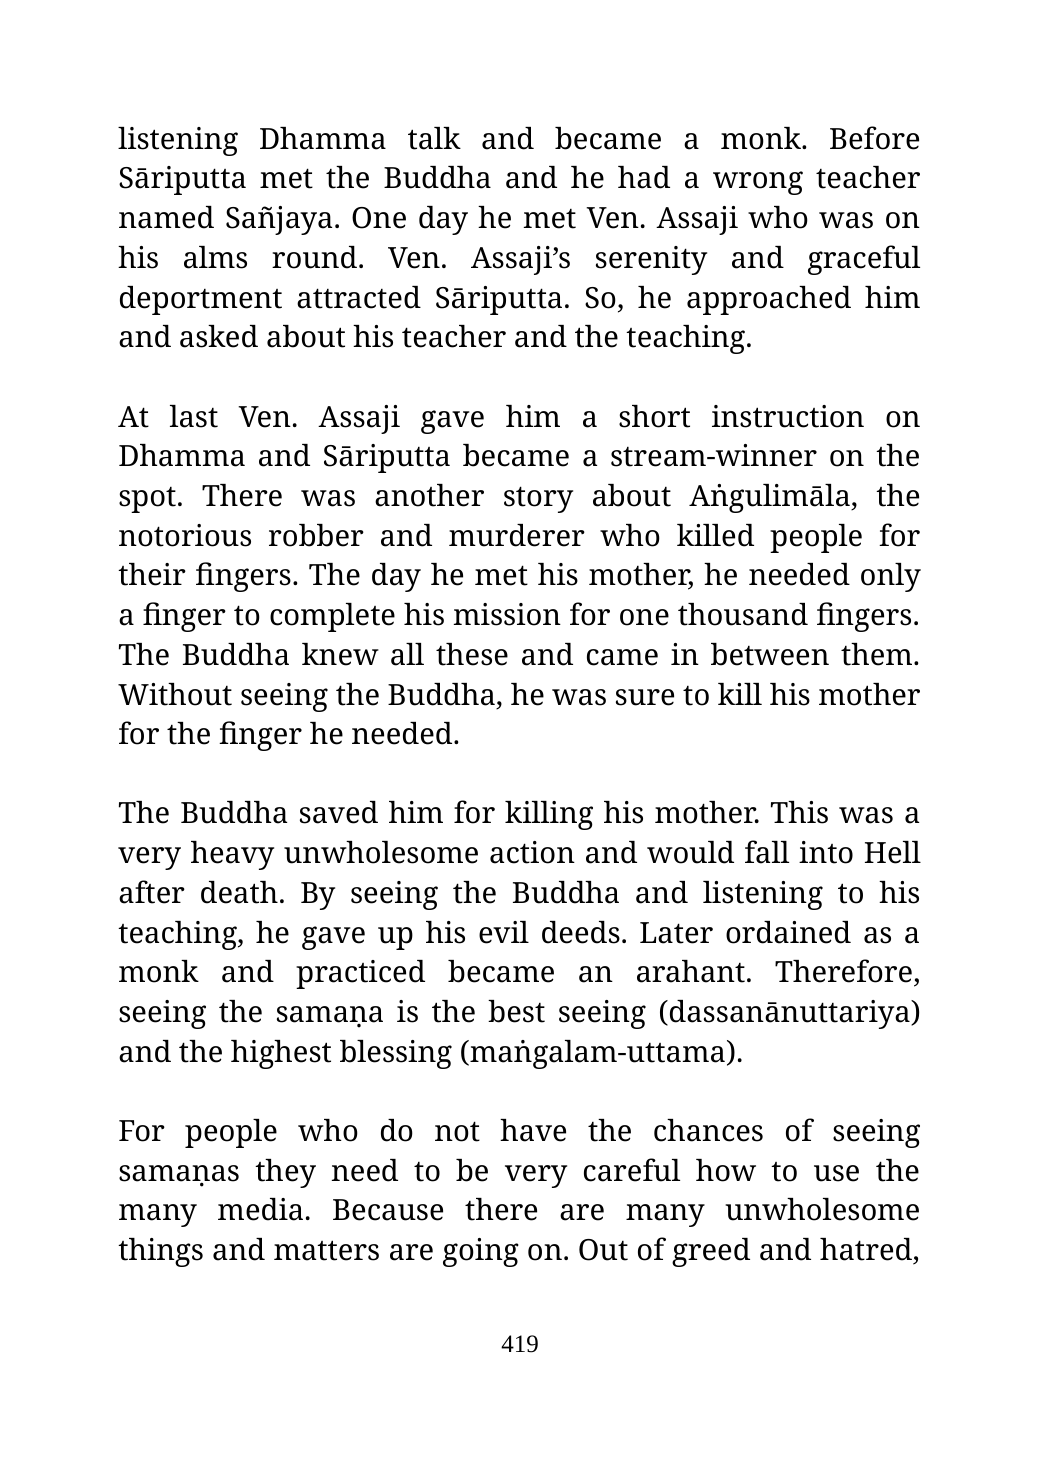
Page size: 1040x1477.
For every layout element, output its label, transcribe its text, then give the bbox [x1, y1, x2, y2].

text listening Dhamma talk and became a monk. Before Sāriputta met the Buddha and he had a wrong teacher named Sañjaya. One day he met Ven. Assaji who was on his alms round. Ven. Assaji’s serenity and graceful deportment attracted Sāriputta. So, he approached him and asked about his teacher and the teaching. At last Ven. Assaji gave him a short instruction on Dhamma and Sāriputta became a stream-winner on the spot. There was another story about Aṅgulimāla, the notorious robber and murderer who killed people for their fingers. The day he met his mother, he needed only a finger to complete his mission for one thousand fingers. The Buddha knew all these and came in between them. Without seeing the Buddha, he was sure to kill his mother for the finger he needed. The Buddha saved him for killing his mother. This was a very heavy unwholesome action and would fall into Hell after death. By seeing the Buddha and listening to his teaching, he gave up his evil deeds. Later ordained as a monk and practiced became an arahant. Therefore, seeing the samaṇa is the best seeing (dassanānuttariya) and the highest blessing (maṅgalam-uttama). For people who do not have the chances of seeing samaṇas they need to be very careful how to use the many media. Because there are many unwholesome things and matters are going on. Out of greed and hatred, [118, 118, 922, 1269]
